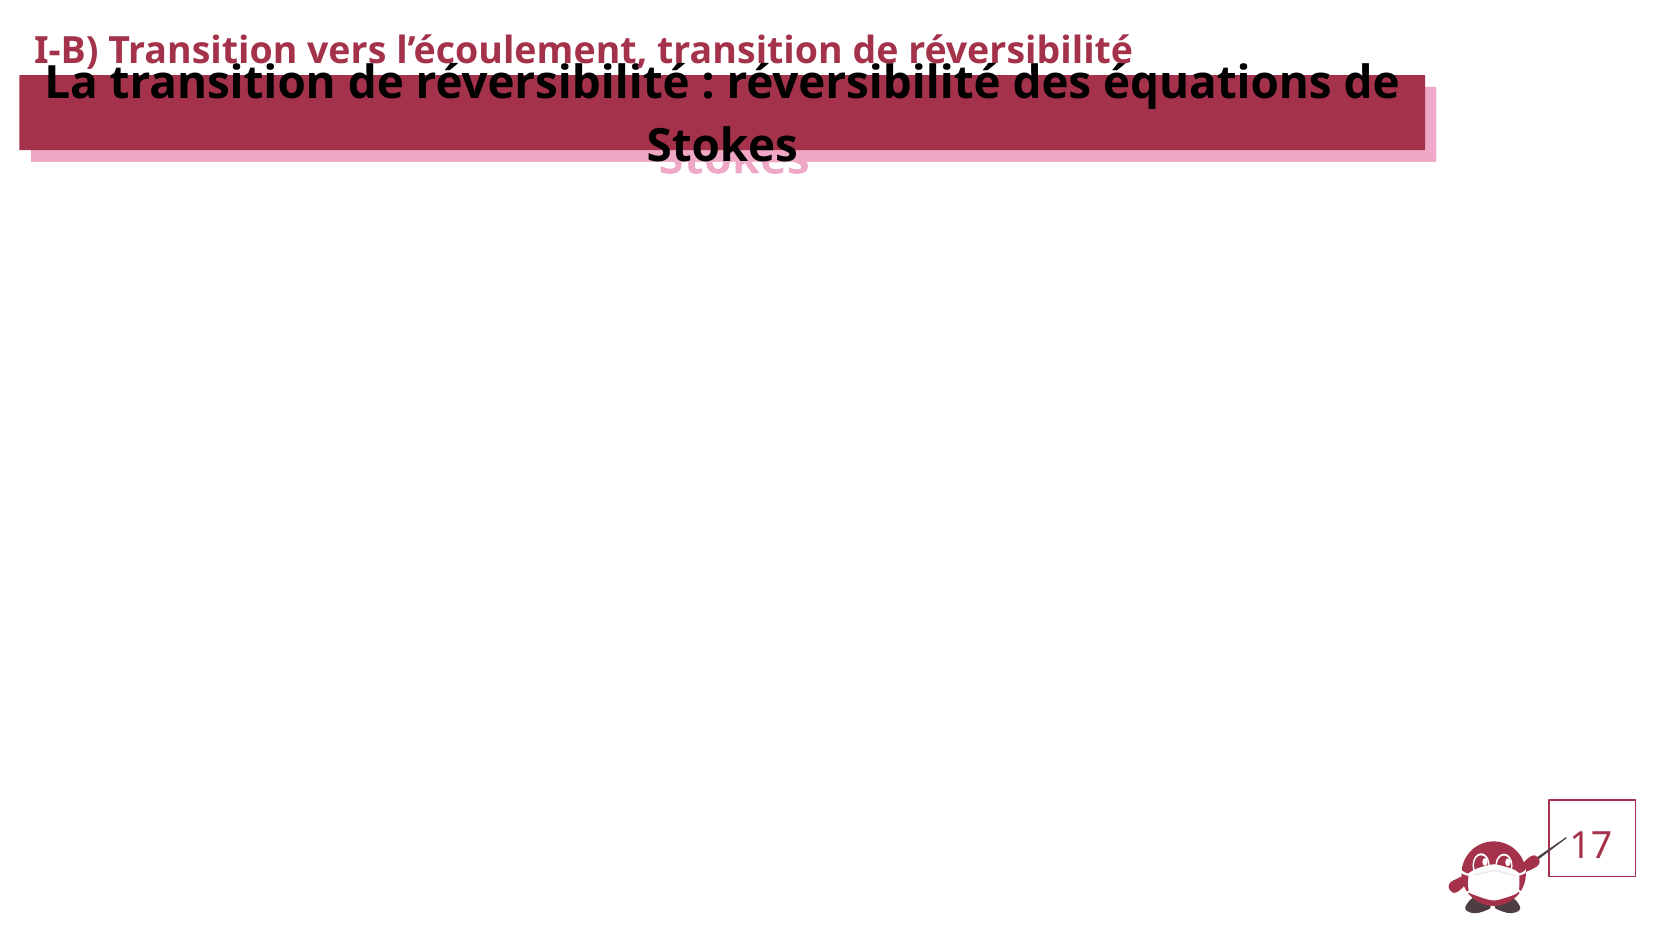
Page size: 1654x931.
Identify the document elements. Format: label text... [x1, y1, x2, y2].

text_box La transition de réversibilité : réversibilité des équations de Stokes [19, 75, 1426, 151]
text_box [1492, 811, 1654, 887]
picture [1448, 799, 1637, 914]
text_box I-B) Transition vers l’écoulement, transition de réversibilité [19, 16, 1036, 76]
